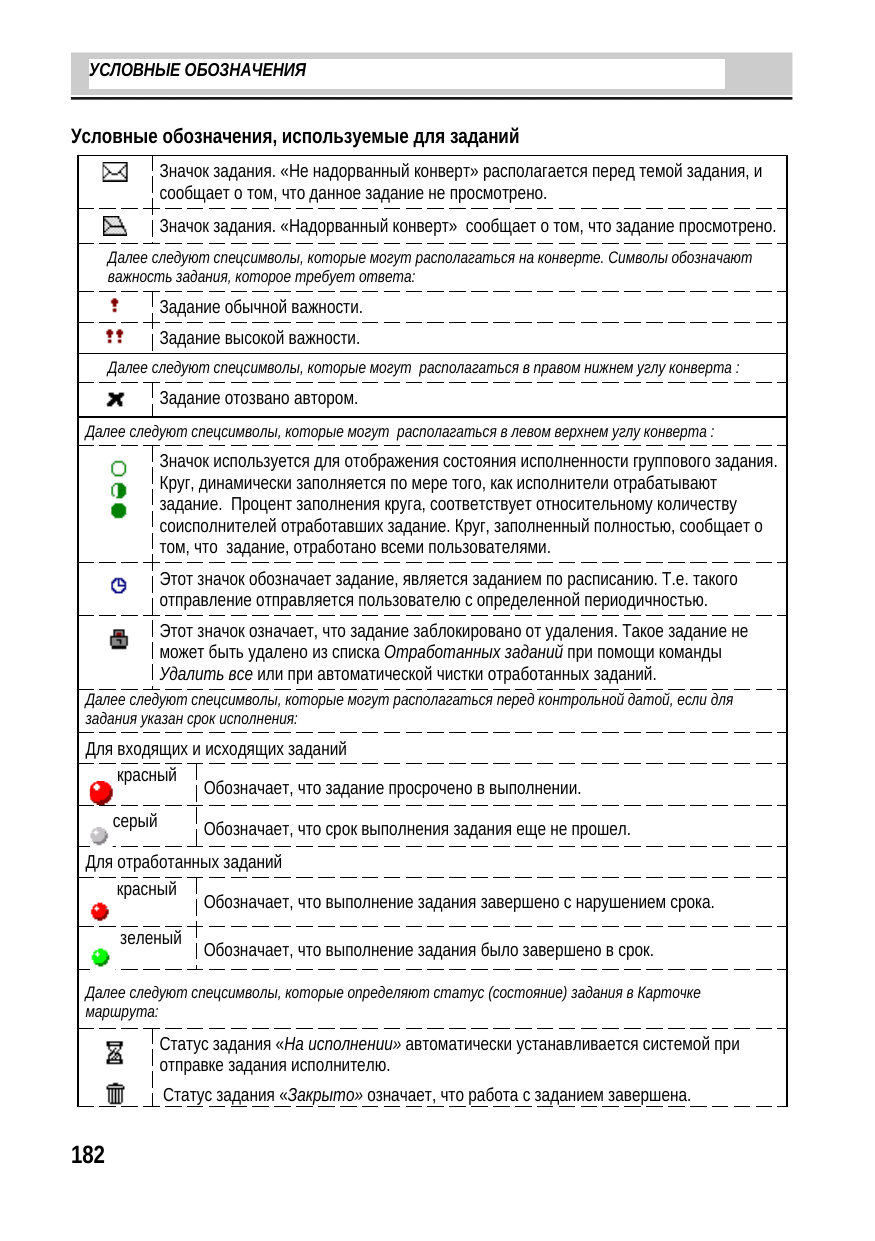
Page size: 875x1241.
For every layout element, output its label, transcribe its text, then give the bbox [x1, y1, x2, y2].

table_cell [79, 479, 110, 501]
table_cell [79, 1080, 102, 1106]
table_cell серый [79, 805, 196, 846]
table_cell [79, 615, 152, 689]
table_cell Далее следуют спецсимволы, которые могут располагаться в правом нижнем углу конверта : [79, 354, 786, 382]
table_cell Этот значок означает, что задание заблокировано от удаления. Такое задание не может быть удалено из списка Отработанных заданий при помощи команды Удалить все или при автоматической чистки отработанных заданий. [152, 615, 786, 689]
table_cell Обозначает, что выполнение задания завершено с нарушением срока. [196, 877, 786, 926]
table_cell [79, 382, 152, 416]
table_cell [79, 291, 152, 322]
table_header Значок задания. «Не надорванный конверт» располагается перед темой задания, и сообщает о том, что данное задание не просмотрено. [152, 156, 786, 208]
table_cell [79, 445, 152, 479]
table_cell Далее следуют спецсимволы, которые могут располагаться перед контрольной датой, если для задания указан срок исполнения: [79, 689, 786, 732]
table_cell Обозначает, что срок выполнения задания еще не прошел. [196, 805, 786, 846]
table_header [79, 156, 152, 208]
table_cell Значок задания. «Надорванный конверт» сообщает о том, что задание просмотрено. [152, 208, 786, 243]
table_cell Значок используется для отображения состояния исполненности группового задания. Круг, динамически заполняется по мере того, как исполнители отрабатывают задание. Процент заполнения круга, соответствует относительному количеству соисполнителей отработавших задание. Круг, заполненный полностью, сообщает о том, что задание, отработано всеми пользователями. [152, 445, 786, 562]
table_cell [79, 322, 152, 352]
table_cell Статус задания «Закрыто» означает, что работа с заданием завершена. [152, 1080, 786, 1106]
table_cell красный [79, 763, 196, 805]
table_cell [79, 208, 152, 243]
table_cell Задание обычной важности. [152, 291, 786, 322]
subtitle Условные обозначения, используемые для заданий [71, 124, 791, 148]
table_cell зеленый [79, 926, 196, 969]
table_cell Обозначает, что выполнение задания было завершено в срок. [196, 926, 786, 969]
table_cell Далее следуют спецсимволы, которые могут располагаться в левом верхнем углу конверта : [79, 418, 786, 445]
table_cell Далее следуют спецсимволы, которые могут располагаться на конверте. Символы обозначают важность задания, которое требует ответа: [79, 243, 786, 291]
table_cell [79, 501, 152, 562]
table_cell [79, 1028, 152, 1080]
table_cell Этот значок обозначает задание, является заданием по расписанию. Т.е. такого отправление отправляется пользователю с определенной периодичностью. [152, 562, 786, 615]
table_cell Для входящих и исходящих заданий [79, 732, 786, 763]
table_cell Задание отозвано автором. [152, 382, 786, 416]
table_cell Далее следуют спецсимволы, которые определяют статус (состояние) задания в Карточке маршрута: [79, 969, 786, 1027]
table_cell Обозначает, что задание просрочено в выполнении. [196, 763, 786, 805]
table_cell Задание высокой важности. [152, 322, 786, 352]
table_cell Для отработанных заданий [79, 846, 786, 877]
table_cell красный [79, 877, 196, 926]
table_cell [128, 1080, 152, 1106]
table_cell [128, 479, 152, 501]
table_cell Статус задания «На исполнении» автоматически устанавливается системой при отправке задания исполнителю. [152, 1028, 786, 1080]
table_cell [79, 562, 152, 615]
